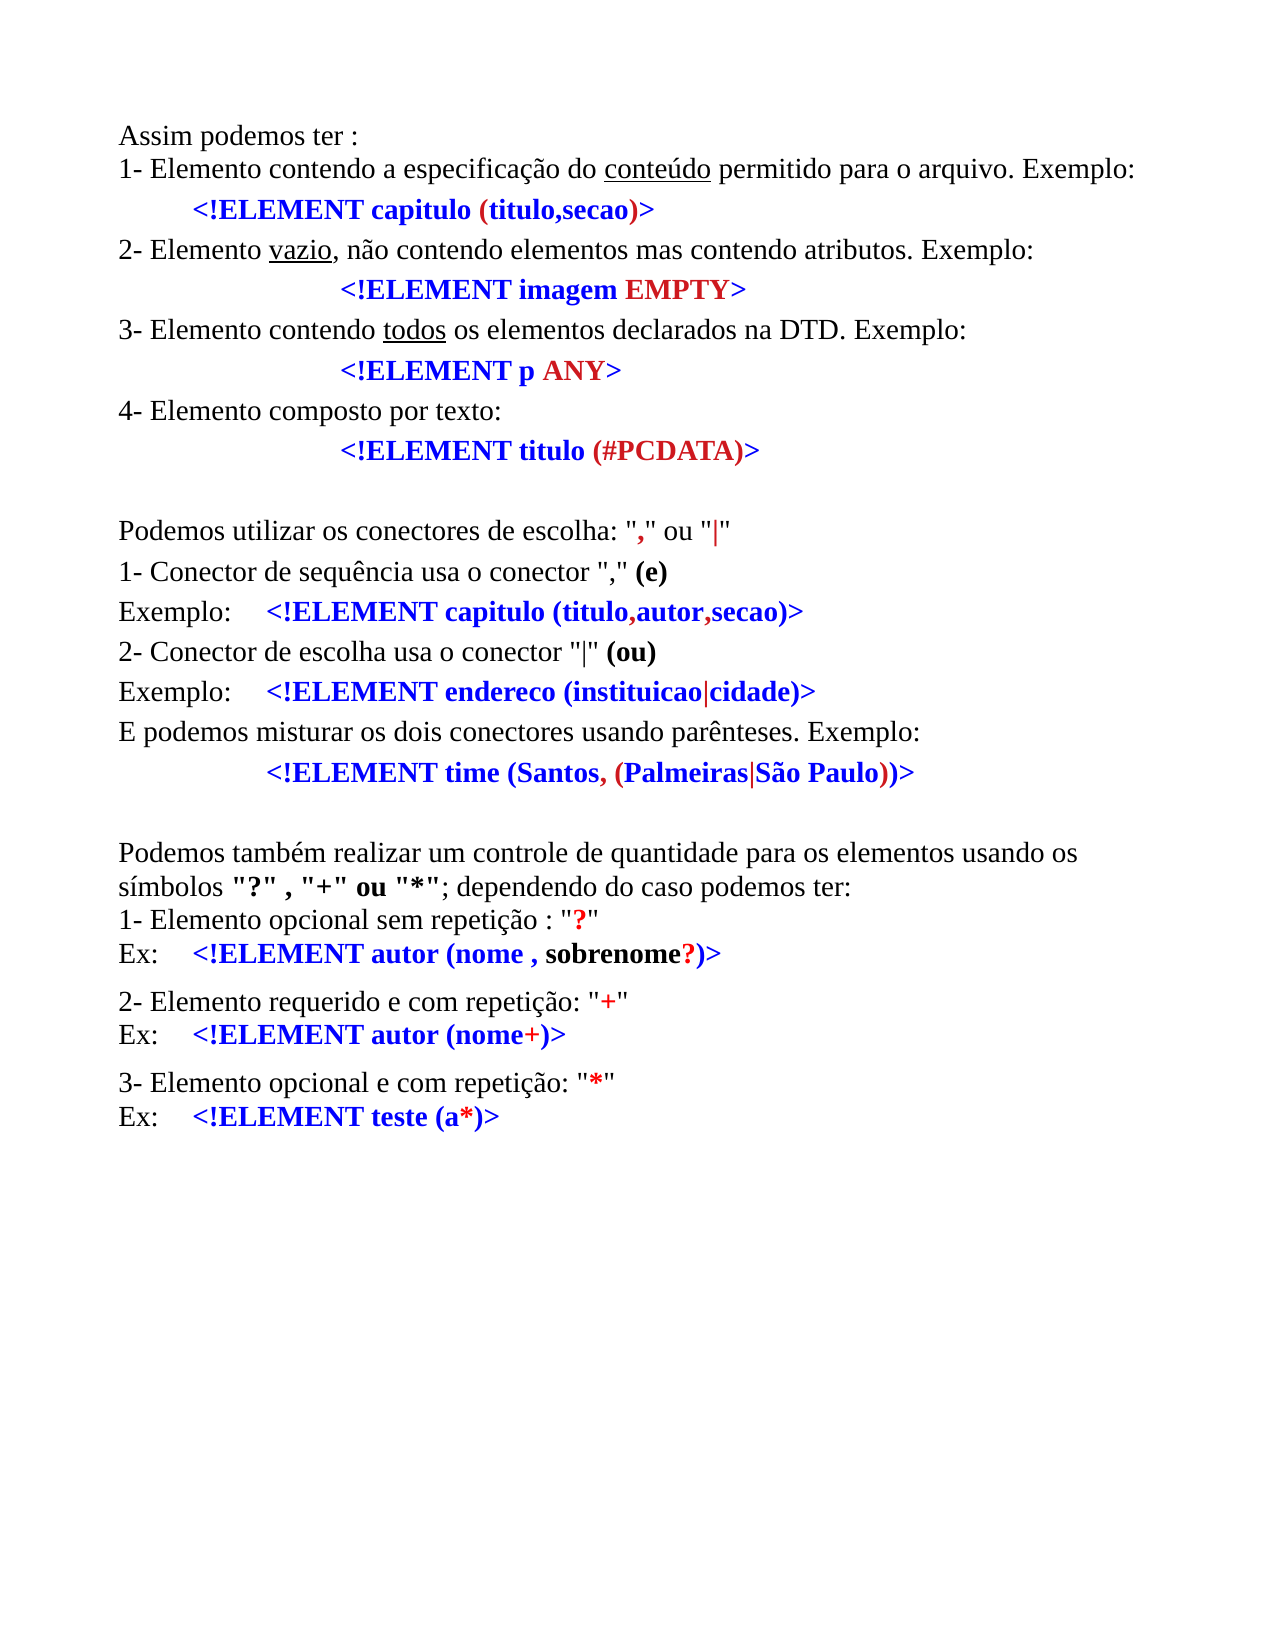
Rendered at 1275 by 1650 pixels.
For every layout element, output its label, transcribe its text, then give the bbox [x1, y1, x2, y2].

text Assim podemos ter : [118, 118, 1157, 152]
text Ex: <!ELEMENT teste (a*)> [118, 1099, 1157, 1133]
text 3- Elemento contendo todos os elementos declarados na DTD. Exemplo: <!ELEMENT p ANY> [118, 312, 1157, 386]
text 2- Elemento vazio, não contendo elementos mas contendo atributos. Exemplo: [118, 232, 1157, 266]
text E podemos misturar os dois conectores usando parênteses. Exemplo: <!ELEMENT time (Santos, (Palmeiras|São Paulo))> [118, 714, 1157, 788]
text 1- Elemento contendo a especificação do conteúdo permitido para o arquivo. Exemplo: <!ELEMENT capitulo (titulo,secao)> [118, 152, 1157, 225]
text <!ELEMENT imagem EMPTY> [118, 272, 1157, 306]
text Podemos também realizar um controle de quantidade para os elementos usando os símbolos "?" , "+" ou "*"; dependendo do caso podemos ter: [118, 835, 1157, 902]
text 4- Elemento composto por texto: [118, 393, 1157, 426]
text 3- Elemento opcional e com repetição: "*" [118, 1066, 1157, 1099]
text <!ELEMENT titulo (#PCDATA)> [118, 433, 1157, 467]
text 1- Elemento opcional sem repetição : "?" [118, 902, 1157, 936]
text 1- Conector de sequência usa o conector "," (e) Exemplo: <!ELEMENT capitulo (titulo,autor,secao)> [118, 554, 1157, 627]
text Ex: <!ELEMENT autor (nome , sobrenome?)> [118, 936, 1157, 969]
text Ex: <!ELEMENT autor (nome+)> [118, 1017, 1157, 1051]
text Podemos utilizar os conectores de escolha: "," ou "|" [118, 513, 1157, 547]
text 2- Elemento requerido e com repetição: "+" [118, 984, 1157, 1017]
text 2- Conector de escolha usa o conector "|" (ou) Exemplo: <!ELEMENT endereco (instituicao|cidade)> [118, 634, 1157, 708]
